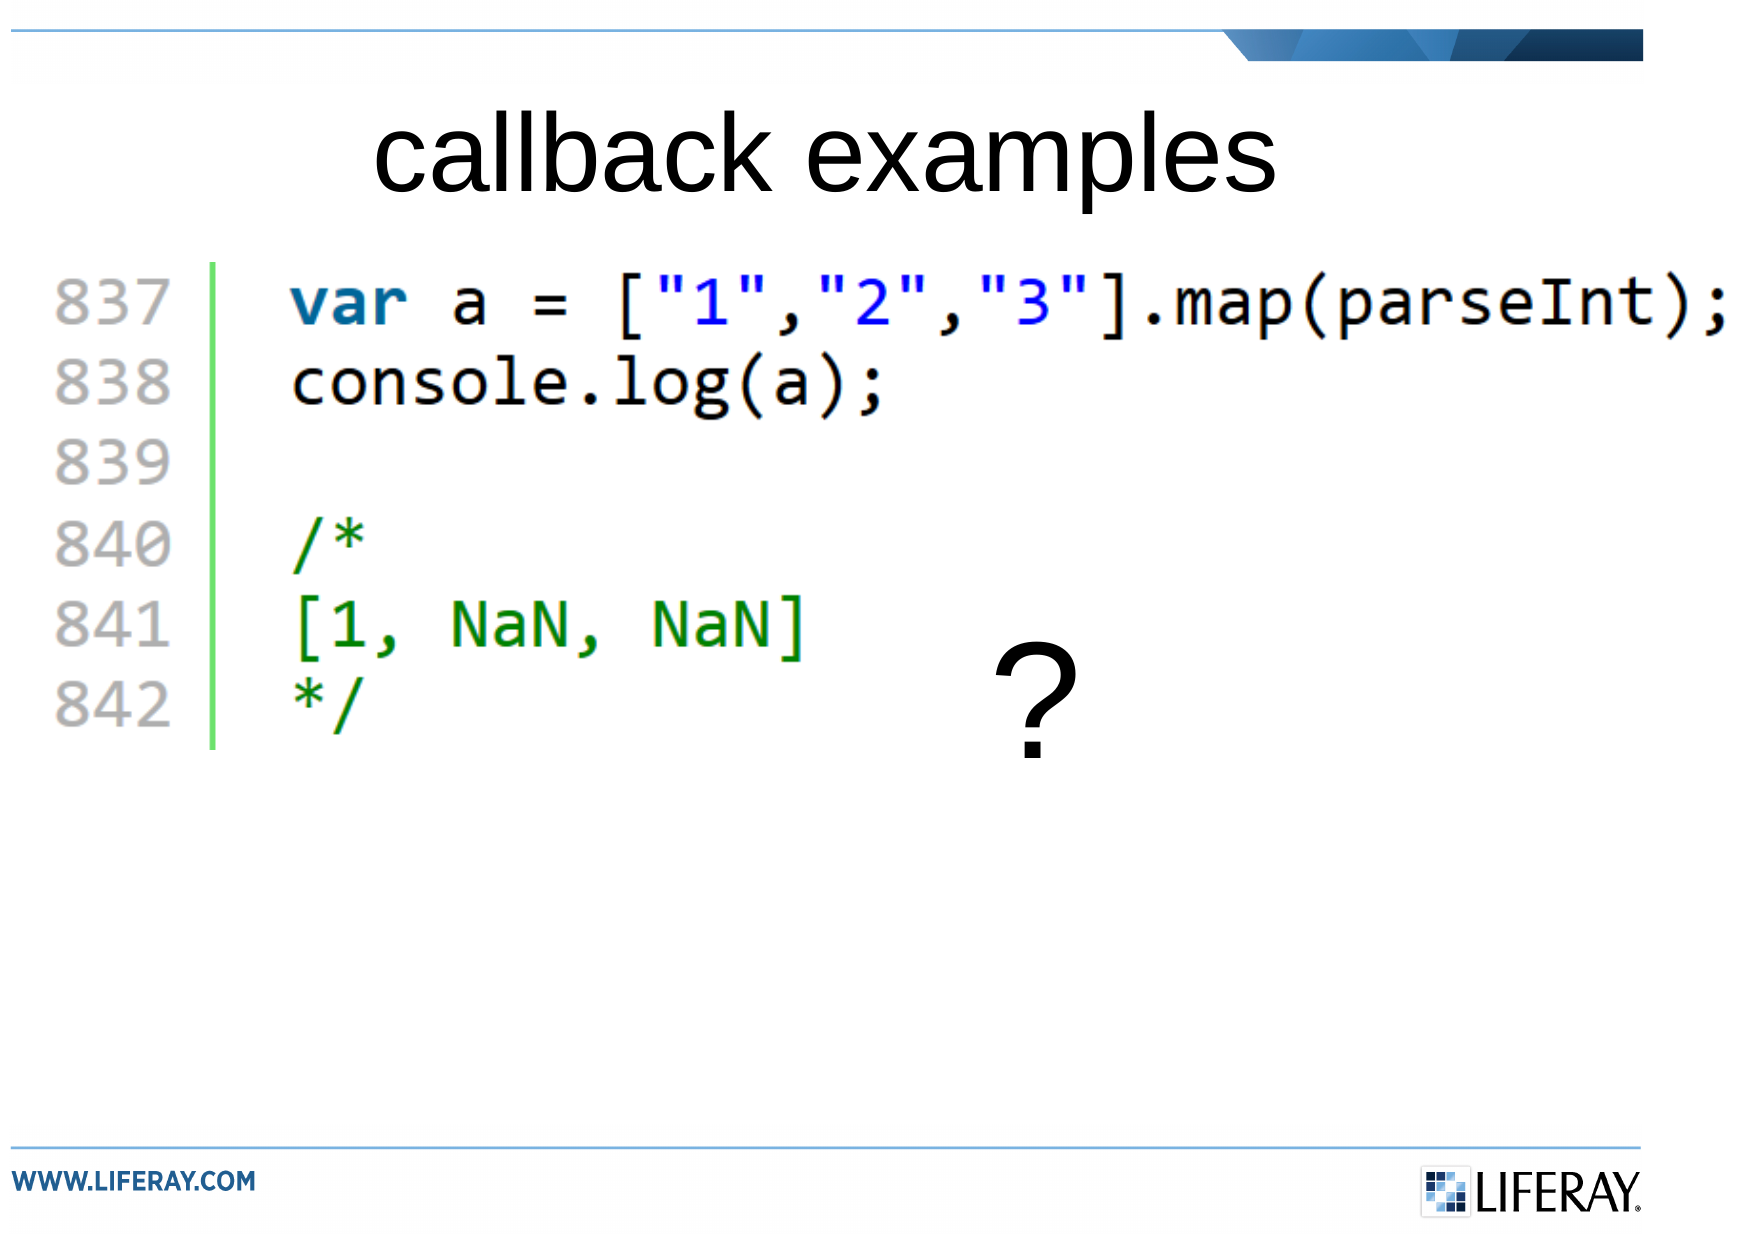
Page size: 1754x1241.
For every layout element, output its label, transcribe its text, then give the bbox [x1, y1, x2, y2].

picture [11, 0, 1644, 84]
title callback examples [82, 49, 1571, 257]
picture [31, 262, 1737, 751]
text_box ? [975, 600, 1351, 802]
picture [9, 1124, 1642, 1234]
